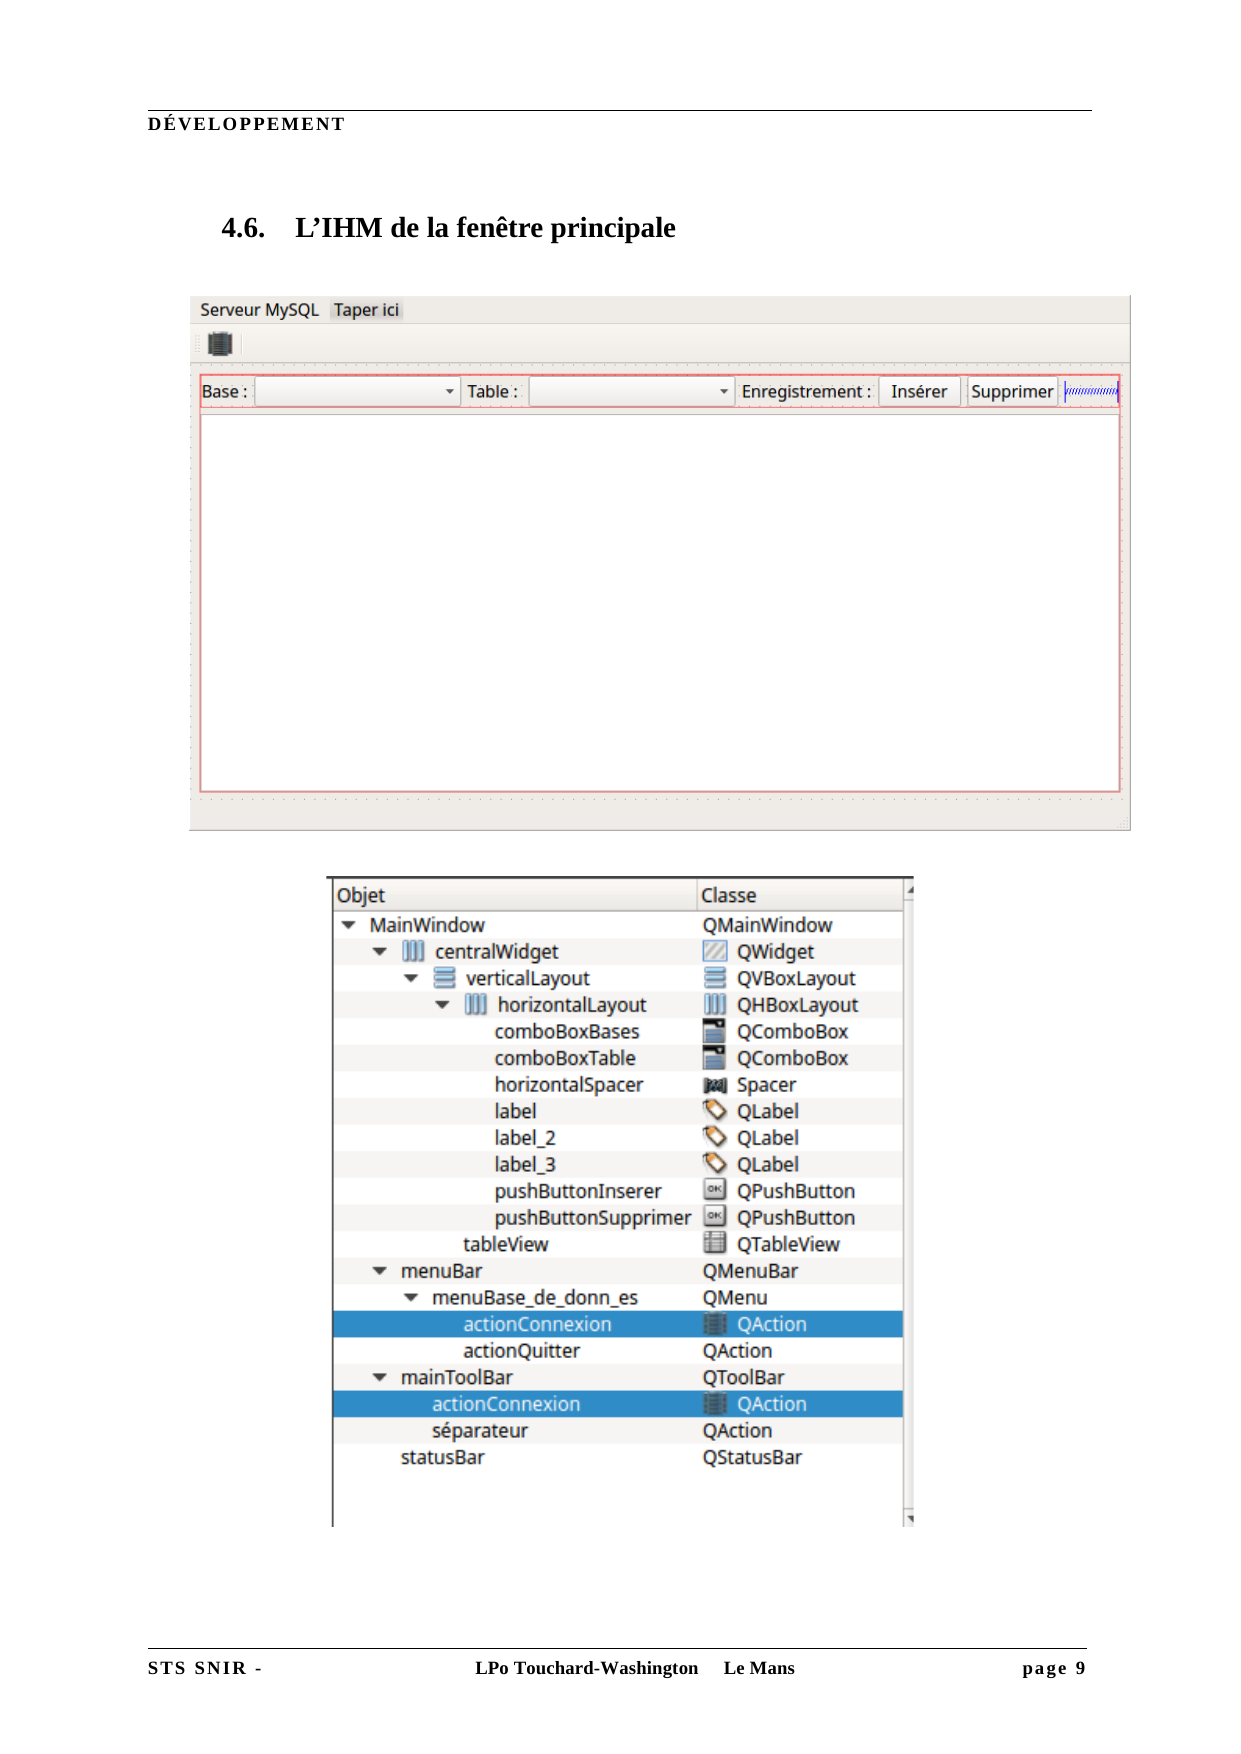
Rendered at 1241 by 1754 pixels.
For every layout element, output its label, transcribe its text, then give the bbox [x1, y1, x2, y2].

picture [185, 291, 1134, 835]
subtitle L’IHM de la fenêtre principale [221, 214, 1092, 243]
picture [326, 876, 914, 1527]
